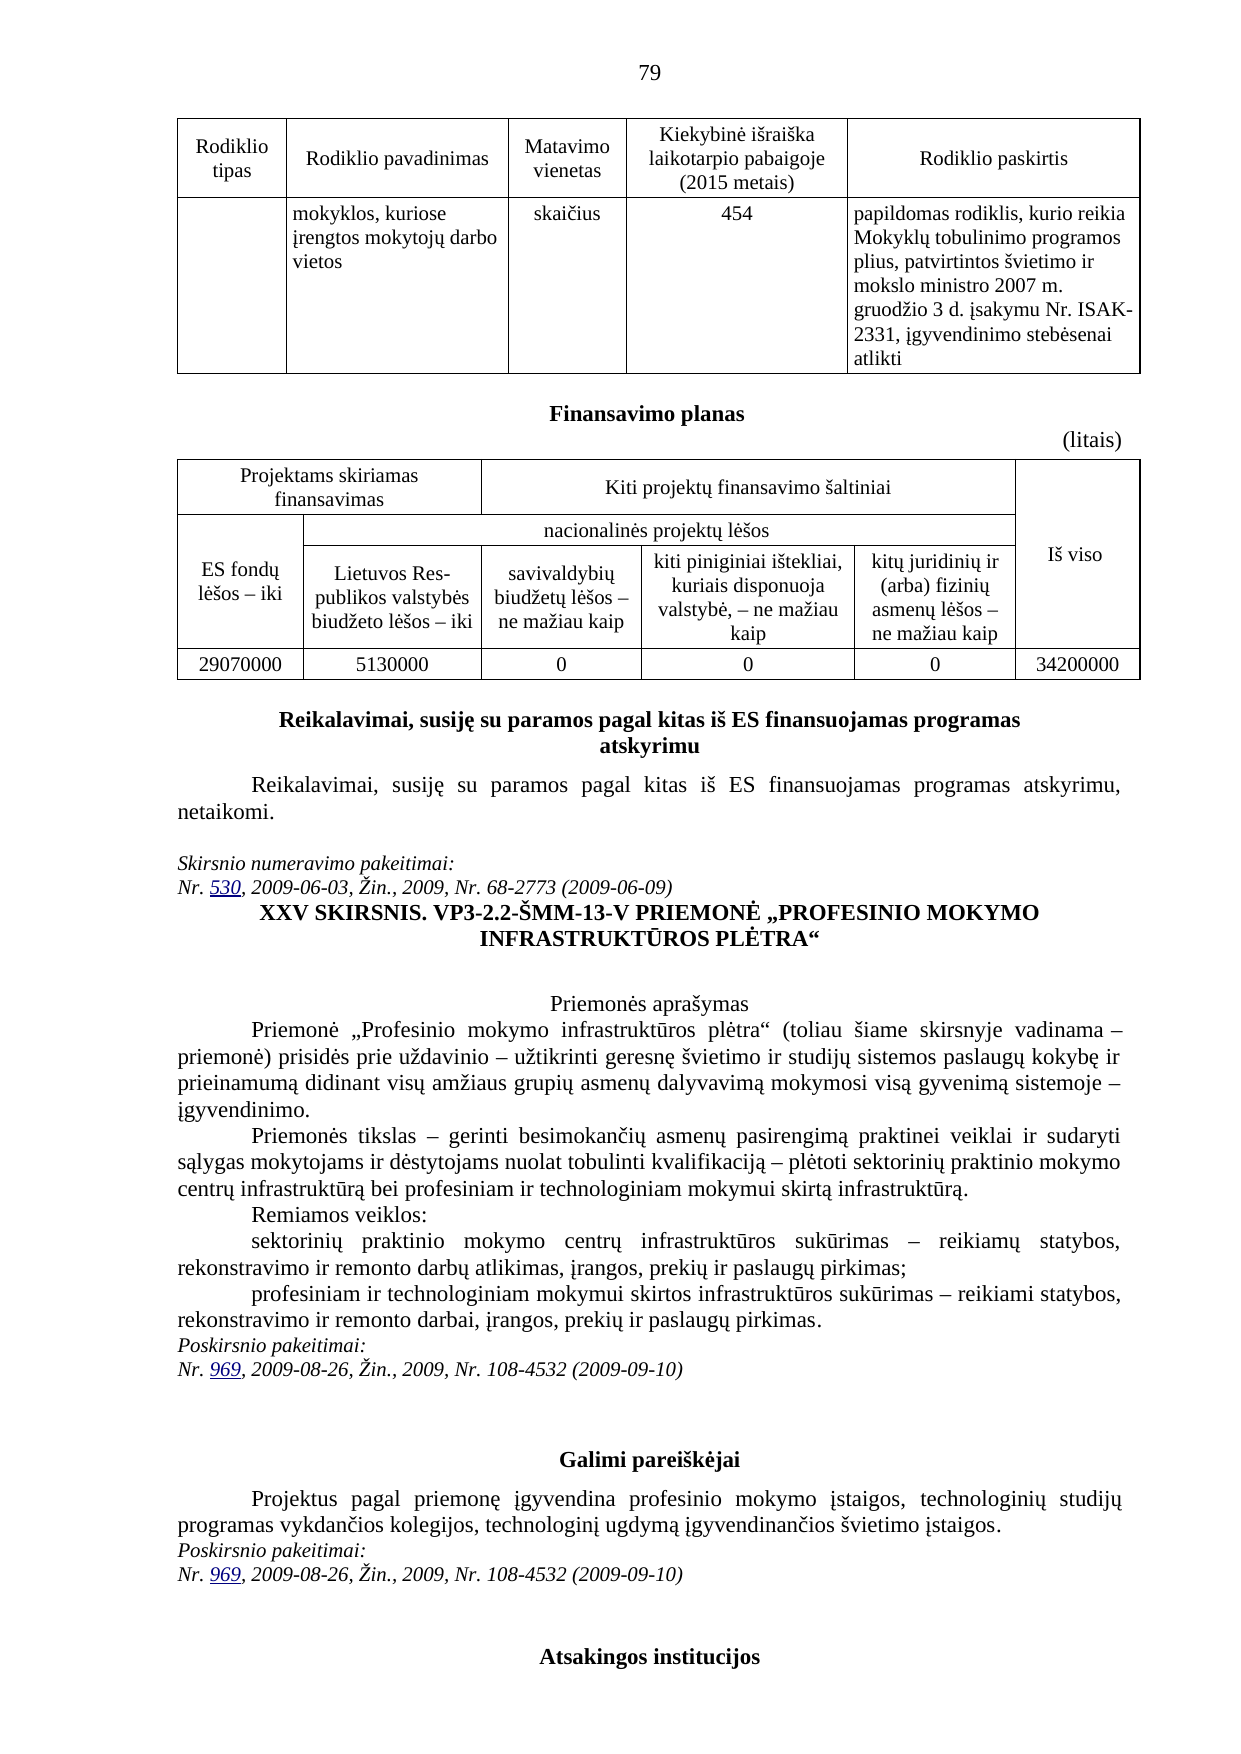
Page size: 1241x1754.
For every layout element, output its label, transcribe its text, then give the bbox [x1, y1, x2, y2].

text Priemonės tikslas – gerinti besimokančių asmenų pasirengimą praktinei veiklai ir sudaryti sąlygas mokytojams ir dėstytojams nuolat tobulinti kvalifikaciją – plėtoti sektorinių praktinio mokymo centrų infrastruktūrą bei profesiniam ir technologiniam mokymui skirtą infrastruktūrą. [177, 1122, 1122, 1201]
table_header Projektams skiriamas finansavimas [178, 460, 481, 514]
table_cell 5130000 [304, 649, 481, 679]
text Nr. 530, 2009-06-03, Žin., 2009, Nr. 68-2773 (2009-06-09) [177, 874, 1122, 899]
table_cell 0 [482, 649, 641, 679]
text sektorinių praktinio mokymo centrų infrastruktūros sukūrimas – reikiamų statybos, rekonstravimo ir remonto darbų atlikimas, įrangos, prekių ir paslaugų pirkimas; [177, 1227, 1122, 1280]
table_cell 29070000 [178, 649, 303, 679]
table_cell skaičius [509, 198, 626, 372]
text (litais) [177, 426, 1122, 453]
table_cell papildomas rodiklis, kurio reikia Mokyklų tobulinimo programos plius, patvirtintos švietimo ir mokslo ministro 2007 m. gruodžio 3 d. įsakymu Nr. ISAK-2331, įgyvendinimo stebėsenai atlikti [848, 198, 1139, 372]
table_header Rodiklio pavadinimas [287, 119, 508, 197]
text Nr. 969, 2009-08-26, Žin., 2009, Nr. 108-4532 (2009-09-10) [177, 1357, 1122, 1381]
table_header Iš viso [1016, 460, 1139, 648]
table_header Kiekybinė išraiška laikotarpio pabaigoje (2015 metais) [627, 119, 847, 197]
table_cell kitų juridinių ir (arba) fizinių asmenų lėšos – ne mažiau kaip [855, 546, 1015, 648]
table_cell mokyklos, kuriose įrengtos mokytojų darbo vietos [287, 198, 508, 372]
table_cell 0 [642, 649, 854, 679]
table_cell 454 [627, 198, 847, 372]
text Atsakingos institucijos [177, 1643, 1122, 1670]
text Priemonė „Profesinio mokymo infrastruktūros plėtra“ (toliau šiame skirsnyje vadinama – priemonė) prisidės prie uždavinio – užtikrinti geresnę švietimo ir studijų sistemos paslaugų kokybę ir prieinamumą didinant visų amžiaus grupių asmenų dalyvavimą mokymosi visą gyvenimą sistemoje – įgyvendinimo. [177, 1017, 1122, 1122]
table_cell nacionalinės projektų lėšos [304, 515, 1015, 545]
table_cell [178, 198, 286, 372]
text Nr. 969, 2009-08-26, Žin., 2009, Nr. 108-4532 (2009-09-10) [177, 1562, 1122, 1586]
text Poskirsnio pakeitimai: [177, 1538, 1122, 1562]
table_cell savivaldybių biudžetų lėšos – ne mažiau kaip [482, 546, 641, 648]
table_cell ES fondų lėšos – iki [178, 515, 303, 648]
table_cell Lietuvos Res­publikos valsty­bės biudžeto lėšos – iki [304, 546, 481, 648]
table_cell kiti piniginiai ištekliai, kuriais disponuoja valstybė, – ne mažiau kaip [642, 546, 854, 648]
text Projektus pagal priemonę įgyvendina profesinio mokymo įstaigos, technologinių studijų programas vykdančios kolegijos, technologinį ugdymą įgyvendinančios švietimo įstaigos. [177, 1485, 1122, 1538]
table_header Rodiklio paskirtis [848, 119, 1139, 197]
table_cell 34200000 [1016, 649, 1139, 679]
text Reikalavimai, susiję su paramos pagal kitas iš ES finansuojamas programas atskyrimu [177, 706, 1122, 759]
text Skirsnio numeravimo pakeitimai: [177, 851, 1122, 874]
table_cell 0 [855, 649, 1015, 679]
table_header Rodiklio tipas [178, 119, 286, 197]
text Poskirsnio pakeitimai: [177, 1333, 1122, 1357]
text Finansavimo planas [177, 400, 1122, 426]
table_header Kiti projektų finansavimo šaltiniai [482, 460, 1015, 514]
text XXV SKIRSNIS. VP3-2.2-ŠMM-13-V PRIEMONĖ „PROFESINIO MOKYMO INFRASTRUKTŪROS PLĖTRA“ [177, 899, 1122, 951]
text Galimi pareiškėjai [177, 1446, 1122, 1472]
text Priemonės aprašymas [177, 990, 1122, 1017]
table_header Matavimo vienetas [509, 119, 626, 197]
text Reikalavimai, susiję su paramos pagal kitas iš ES finansuojamas programas atskyrimu, netaikomi. [177, 771, 1122, 824]
text profesiniam ir technologiniam mokymui skirtos infrastruktūros sukūrimas – reikiami statybos, rekonstravimo ir remonto darbai, įrangos, prekių ir paslaugų pirkimas. [177, 1280, 1122, 1333]
text Remiamos veiklos: [177, 1201, 1122, 1227]
